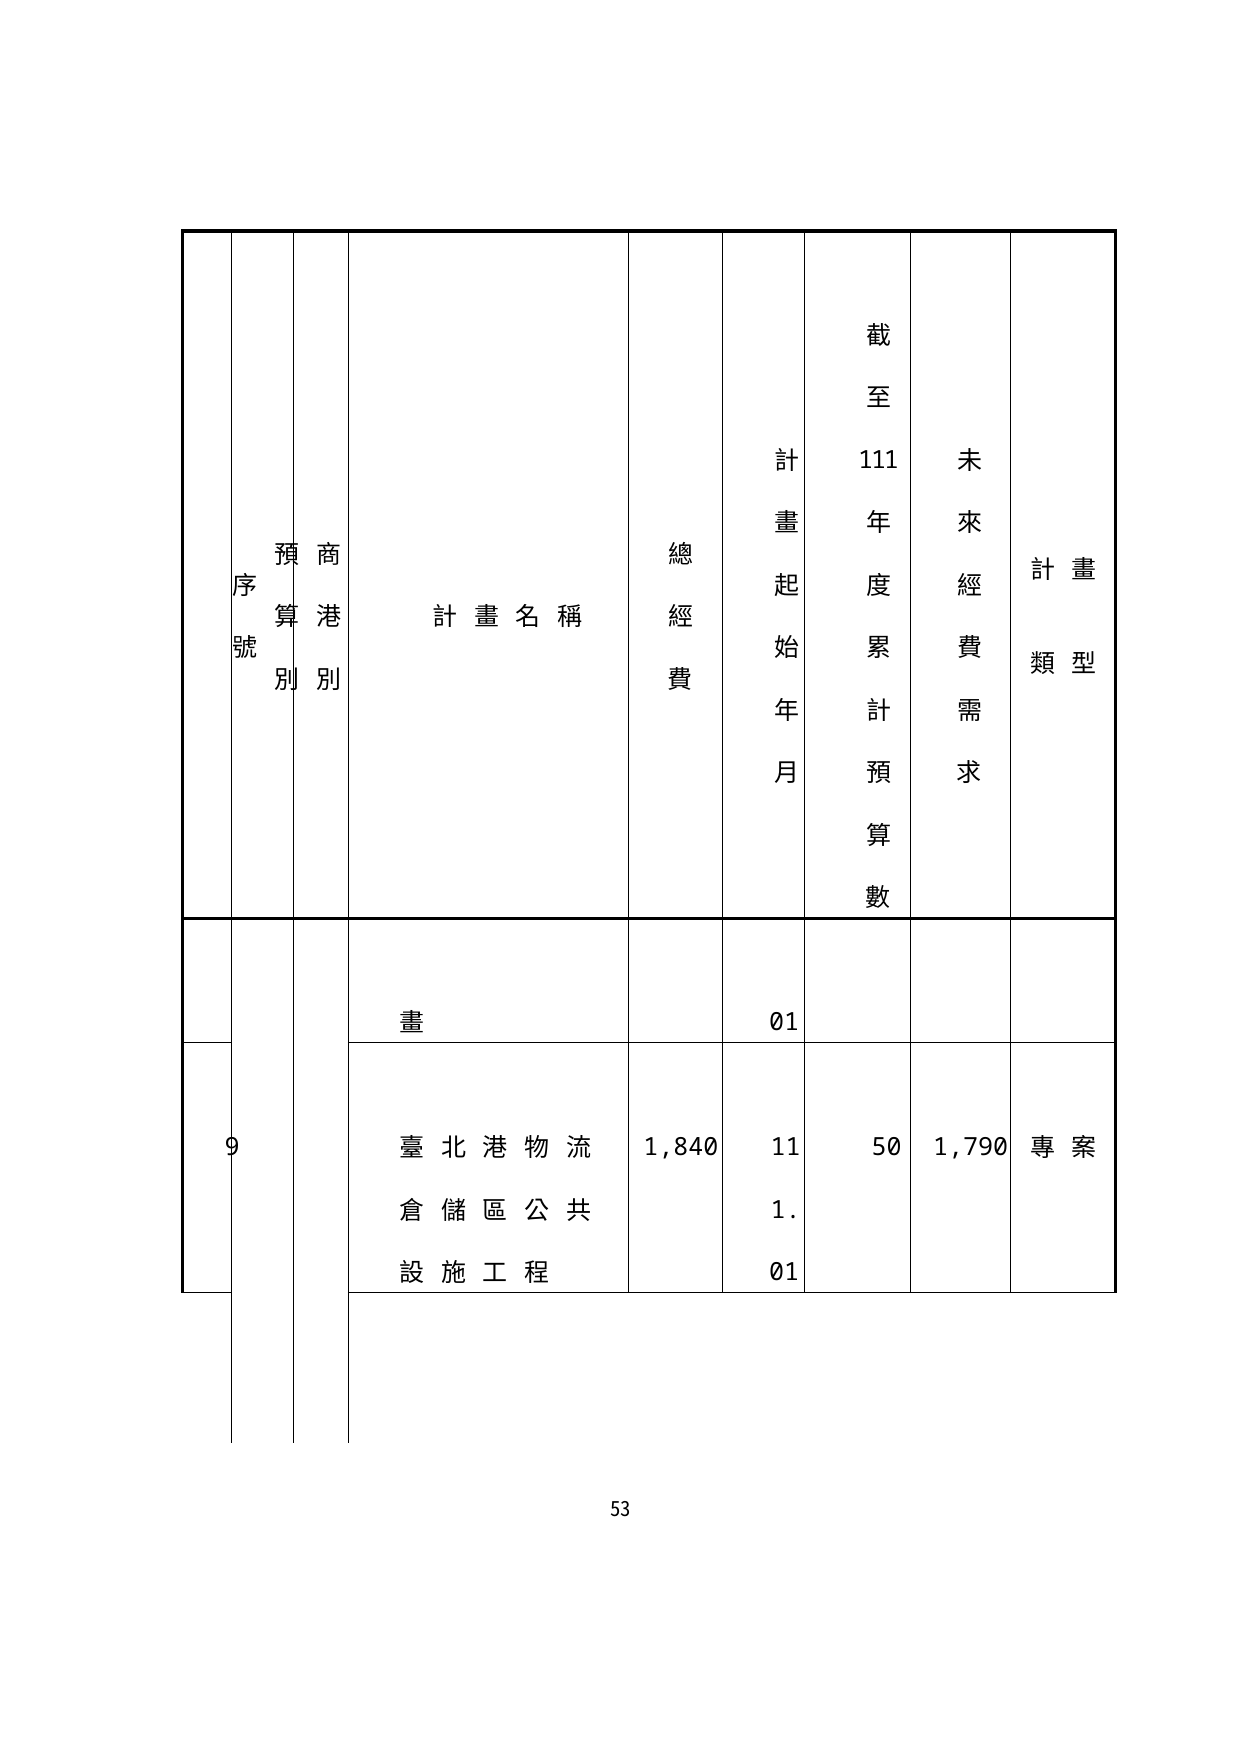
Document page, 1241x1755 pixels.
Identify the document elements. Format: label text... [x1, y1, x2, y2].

table_cell 9 [184, 1043, 231, 1292]
table_cell 1,840 [629, 1043, 722, 1292]
table_header 截至111年度累計預算數 [805, 233, 910, 917]
table_cell [294, 920, 348, 1293]
table_cell [911, 920, 1010, 1042]
table_cell 專案 [1011, 1043, 1114, 1292]
table_cell [805, 920, 910, 1042]
table_header 商港別 [294, 233, 348, 917]
table_cell 01 [723, 920, 804, 1042]
table_cell 航港基金 [232, 920, 293, 1293]
table_cell 50 [805, 1043, 910, 1292]
table_header 計畫名稱 [349, 233, 628, 917]
table_header 計畫 類型 [1011, 233, 1114, 917]
table_header 序號 [184, 233, 231, 917]
table_cell [1011, 920, 1114, 1042]
table_cell 8 [184, 920, 231, 1042]
table_cell 臺北港物流倉儲區公共設施工程 [349, 1043, 628, 1292]
table_cell 111.01 [723, 1043, 804, 1292]
table_header 未來經費需求 [911, 233, 1010, 917]
table_cell 1,790 [911, 1043, 1010, 1292]
table_header 預算別 [232, 233, 293, 917]
table_cell [629, 920, 722, 1042]
table_header 總經費 [629, 233, 722, 917]
table_header 計畫起始年月 [723, 233, 804, 917]
table_cell 畫 [349, 920, 628, 1042]
